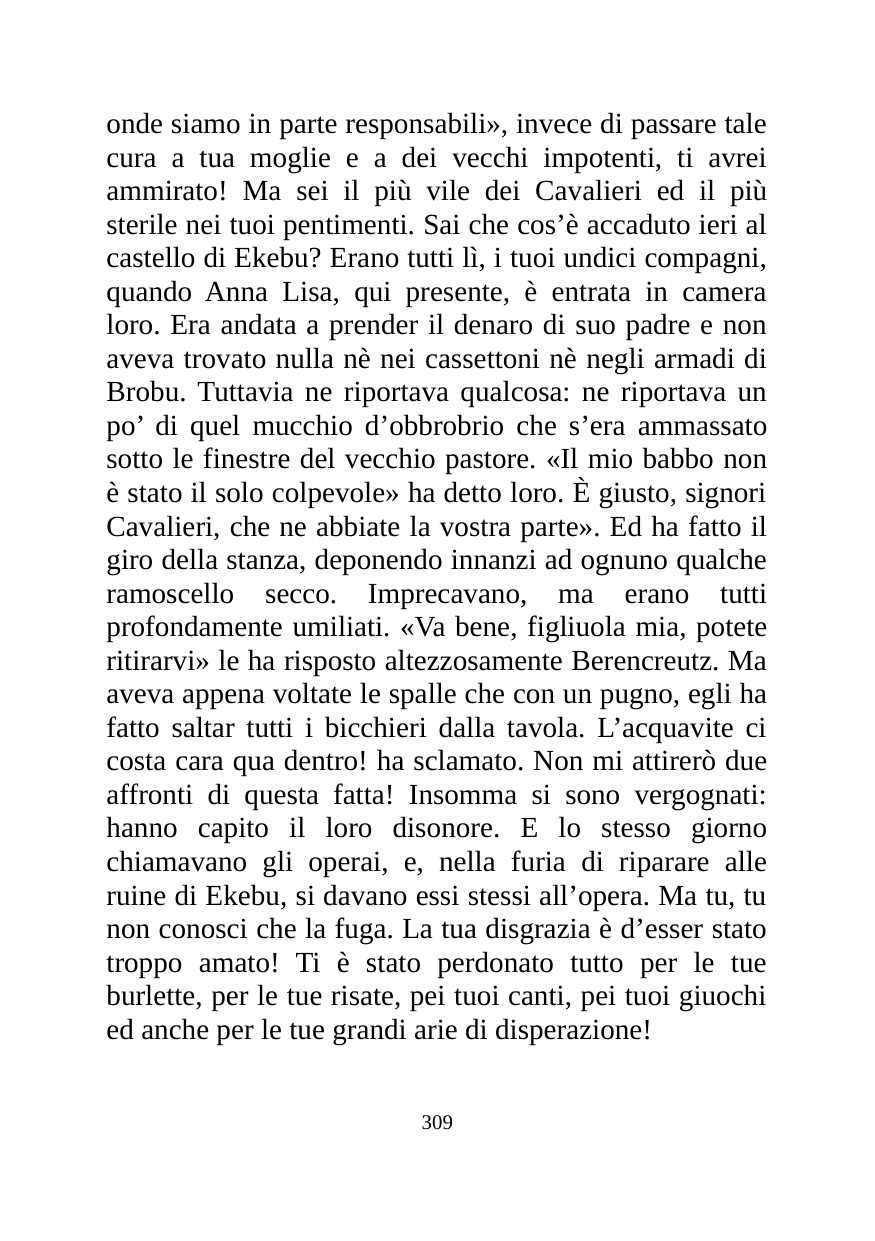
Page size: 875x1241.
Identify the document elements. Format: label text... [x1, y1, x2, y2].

text onde siamo in parte responsabili», invece di passare tale cura a tua moglie e a dei vecchi impotenti, ti avrei ammirato! Ma sei il più vile dei Cavalieri ed il più sterile nei tuoi pentimenti. Sai che cos’è accaduto ieri al castello di Ekebu? Erano tutti lì, i tuoi undici compagni, quando Anna Lisa, qui presente, è entrata in camera loro. Era andata a prender il denaro di suo padre e non aveva trovato nulla nè nei cassettoni nè negli armadi di Brobu. Tuttavia ne riportava qualcosa: ne riportava un po’ di quel mucchio d’obbrobrio che s’era ammassato sotto le finestre del vecchio pastore. «Il mio babbo non è stato il solo colpevole» ha detto loro. È giusto, signori Cavalieri, che ne abbiate la vostra parte». Ed ha fatto il giro della stanza, deponendo innanzi ad ognuno qualche ramoscello secco. Imprecavano, ma erano tutti profondamente umiliati. «Va bene, figliuola mia, potete ritirarvi» le ha risposto altezzosamente Berencreutz. Ma aveva appena voltate le spalle che con un pugno, egli ha fatto saltar tutti i bicchieri dalla tavola. L’acquavite ci costa cara qua dentro! ha sclamato. Non mi attirerò due affronti di questa fatta! Insomma si sono vergognati: hanno capito il loro disonore. E lo stesso giorno chiamavano gli operai, e, nella furia di riparare alle ruine di Ekebu, si davano essi stessi all’opera. Ma tu, tu non conosci che la fuga. La tua disgrazia è d’esser stato troppo amato! Ti è stato perdonato tutto per le tue burlette, per le tue risate, pei tuoi canti, pei tuoi giuochi ed anche per le tue grandi arie di disperazione! [106, 106, 768, 1045]
